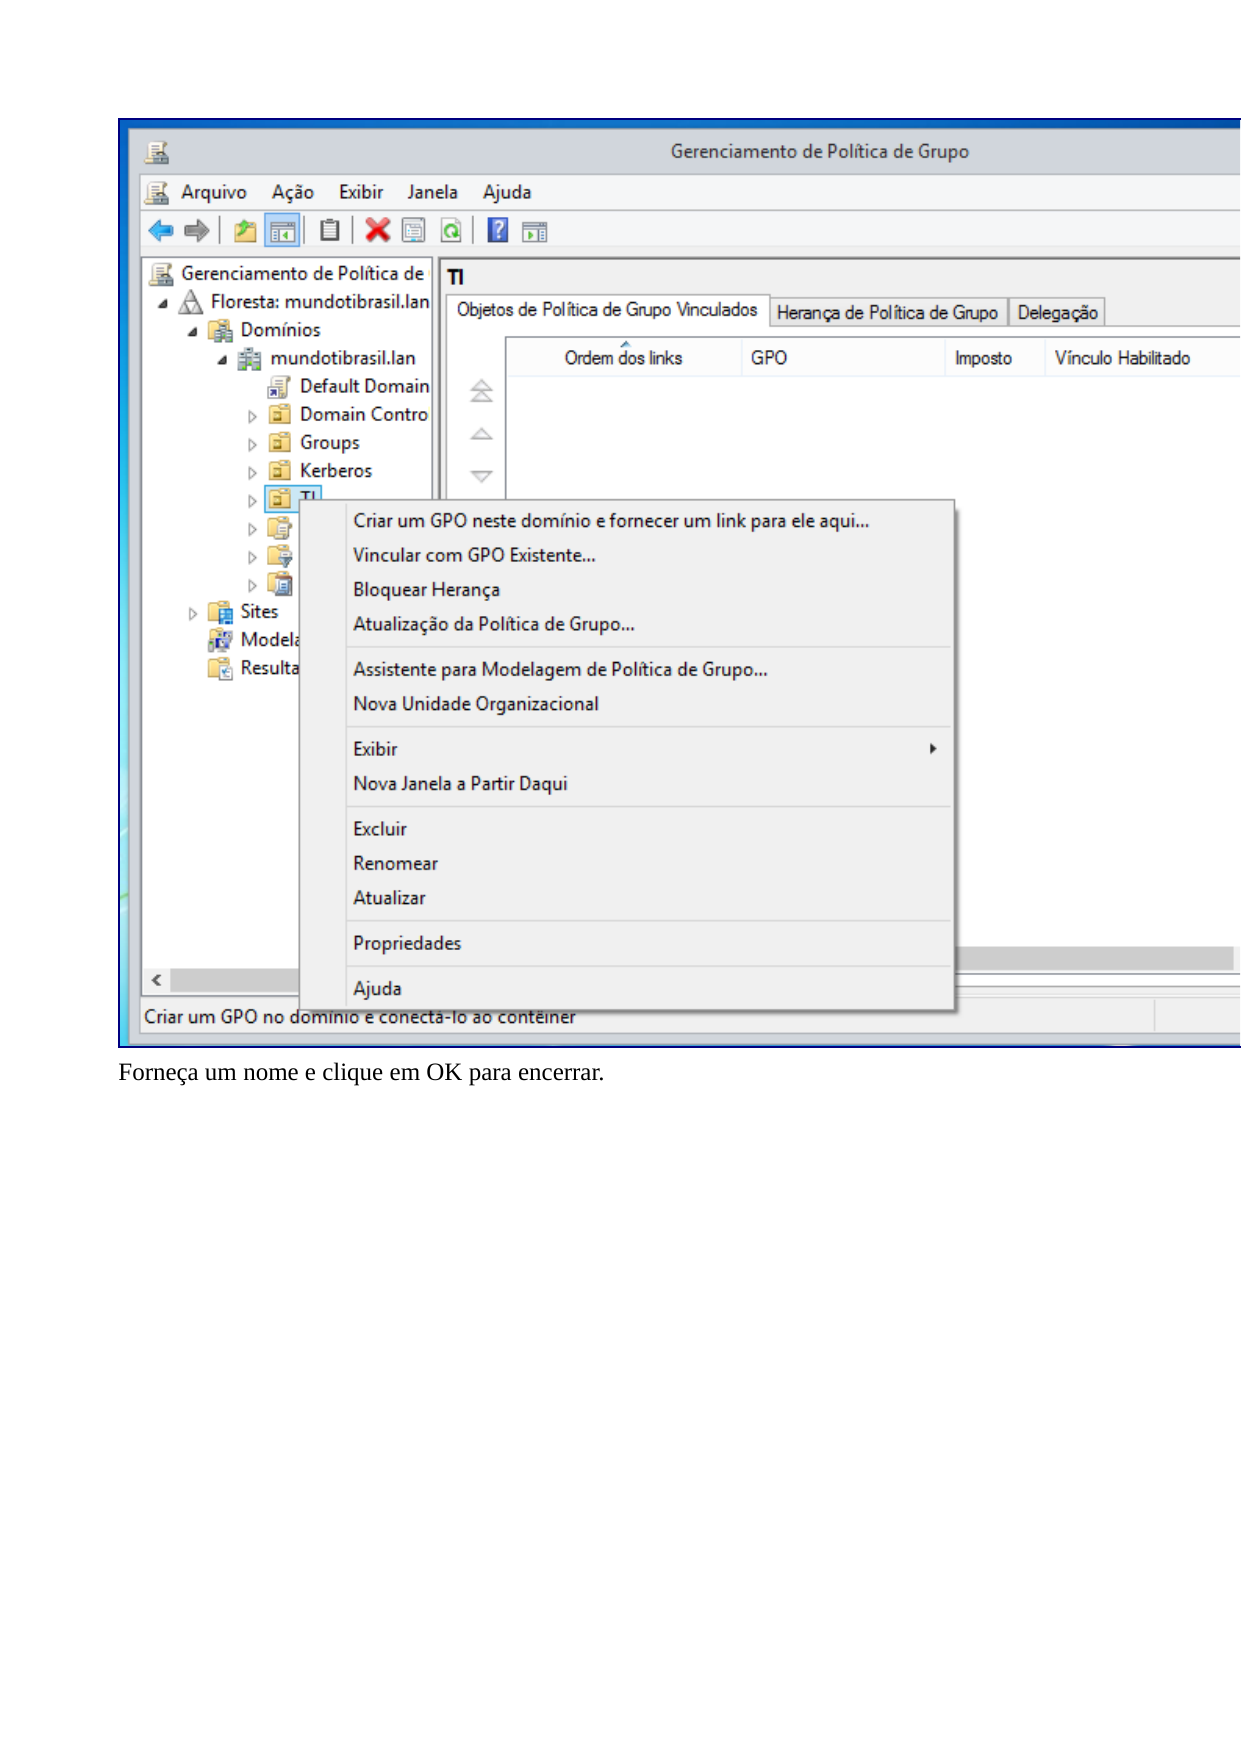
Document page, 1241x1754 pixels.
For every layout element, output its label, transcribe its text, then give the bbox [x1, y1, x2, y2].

text Forneça um nome e clique em OK para encerrar. [118, 1048, 1122, 1086]
picture [120, 120, 1241, 1046]
